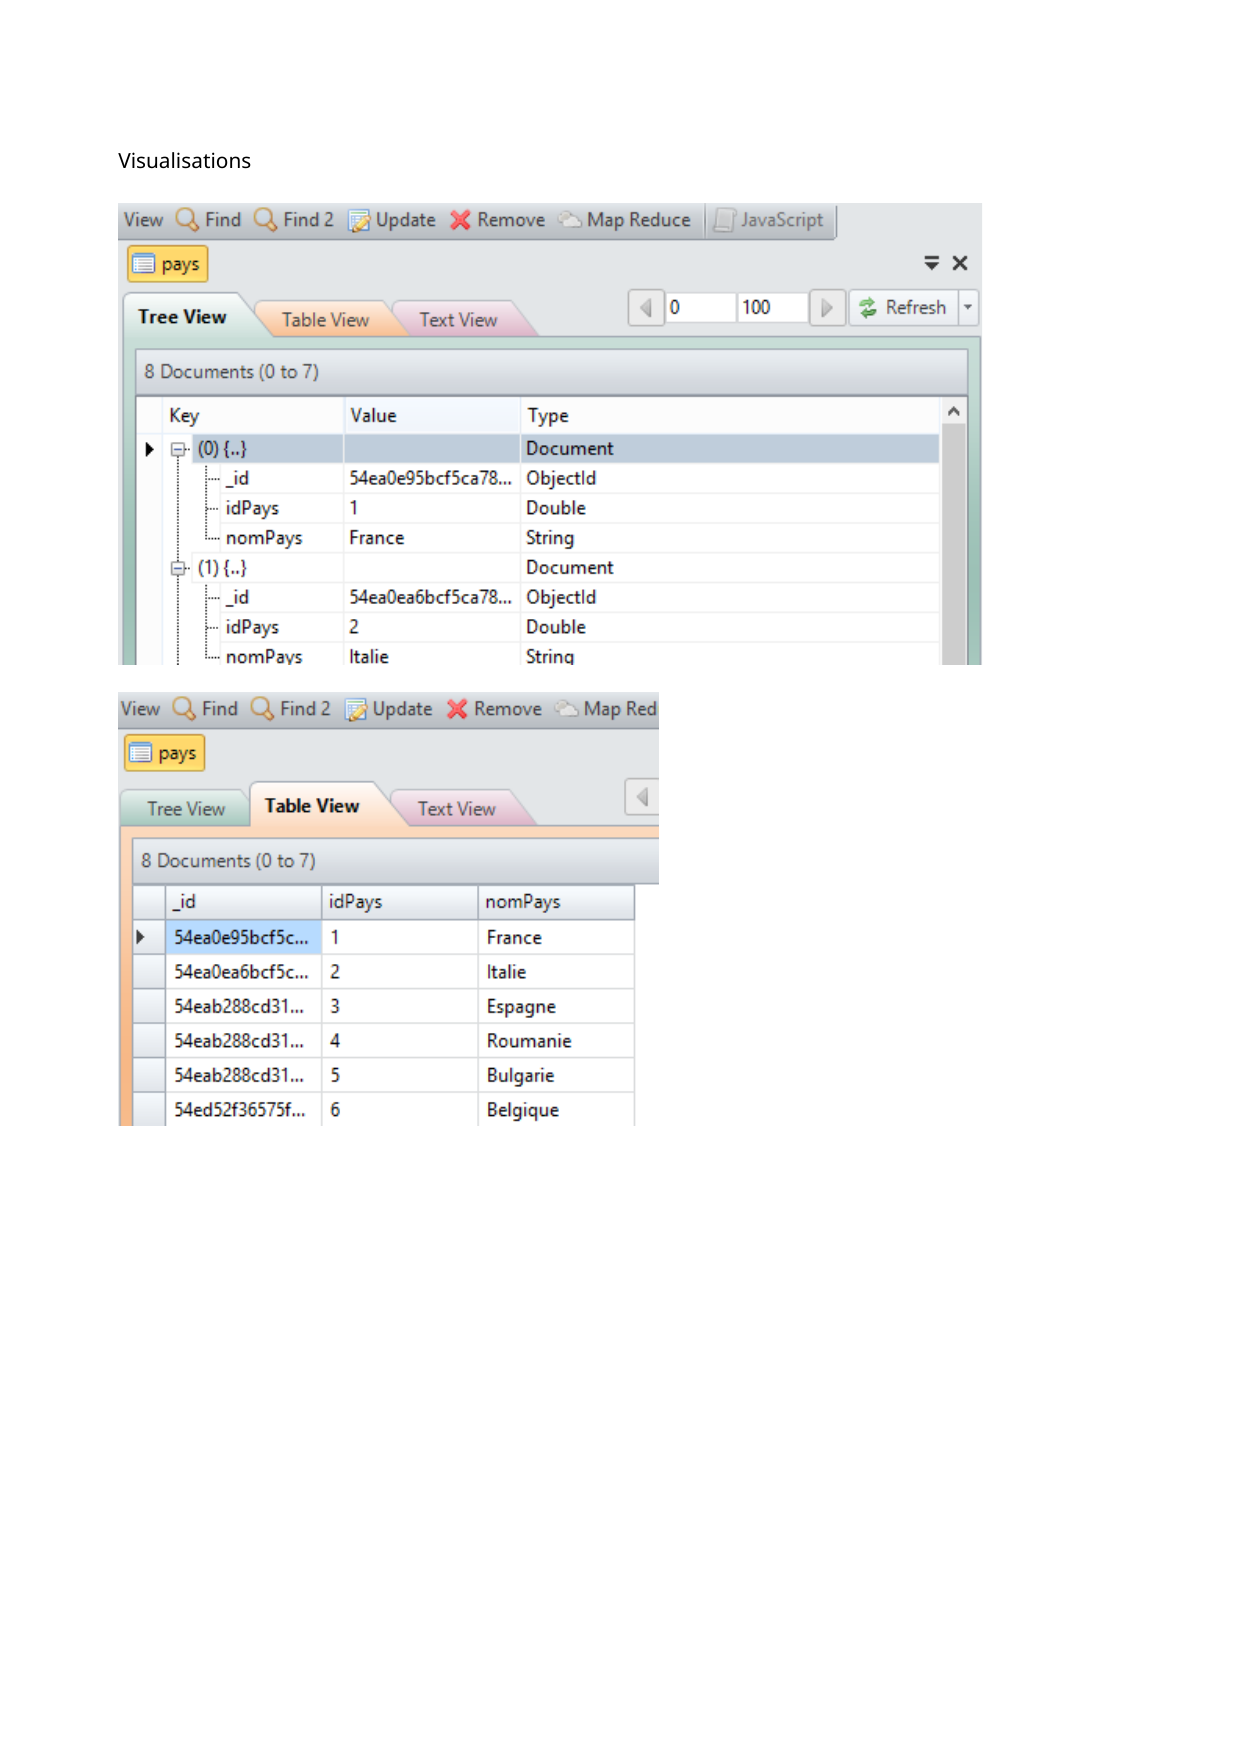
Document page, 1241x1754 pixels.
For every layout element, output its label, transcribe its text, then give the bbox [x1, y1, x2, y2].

text Visualisations [118, 147, 1122, 175]
picture [118, 203, 983, 665]
picture [118, 692, 659, 1126]
